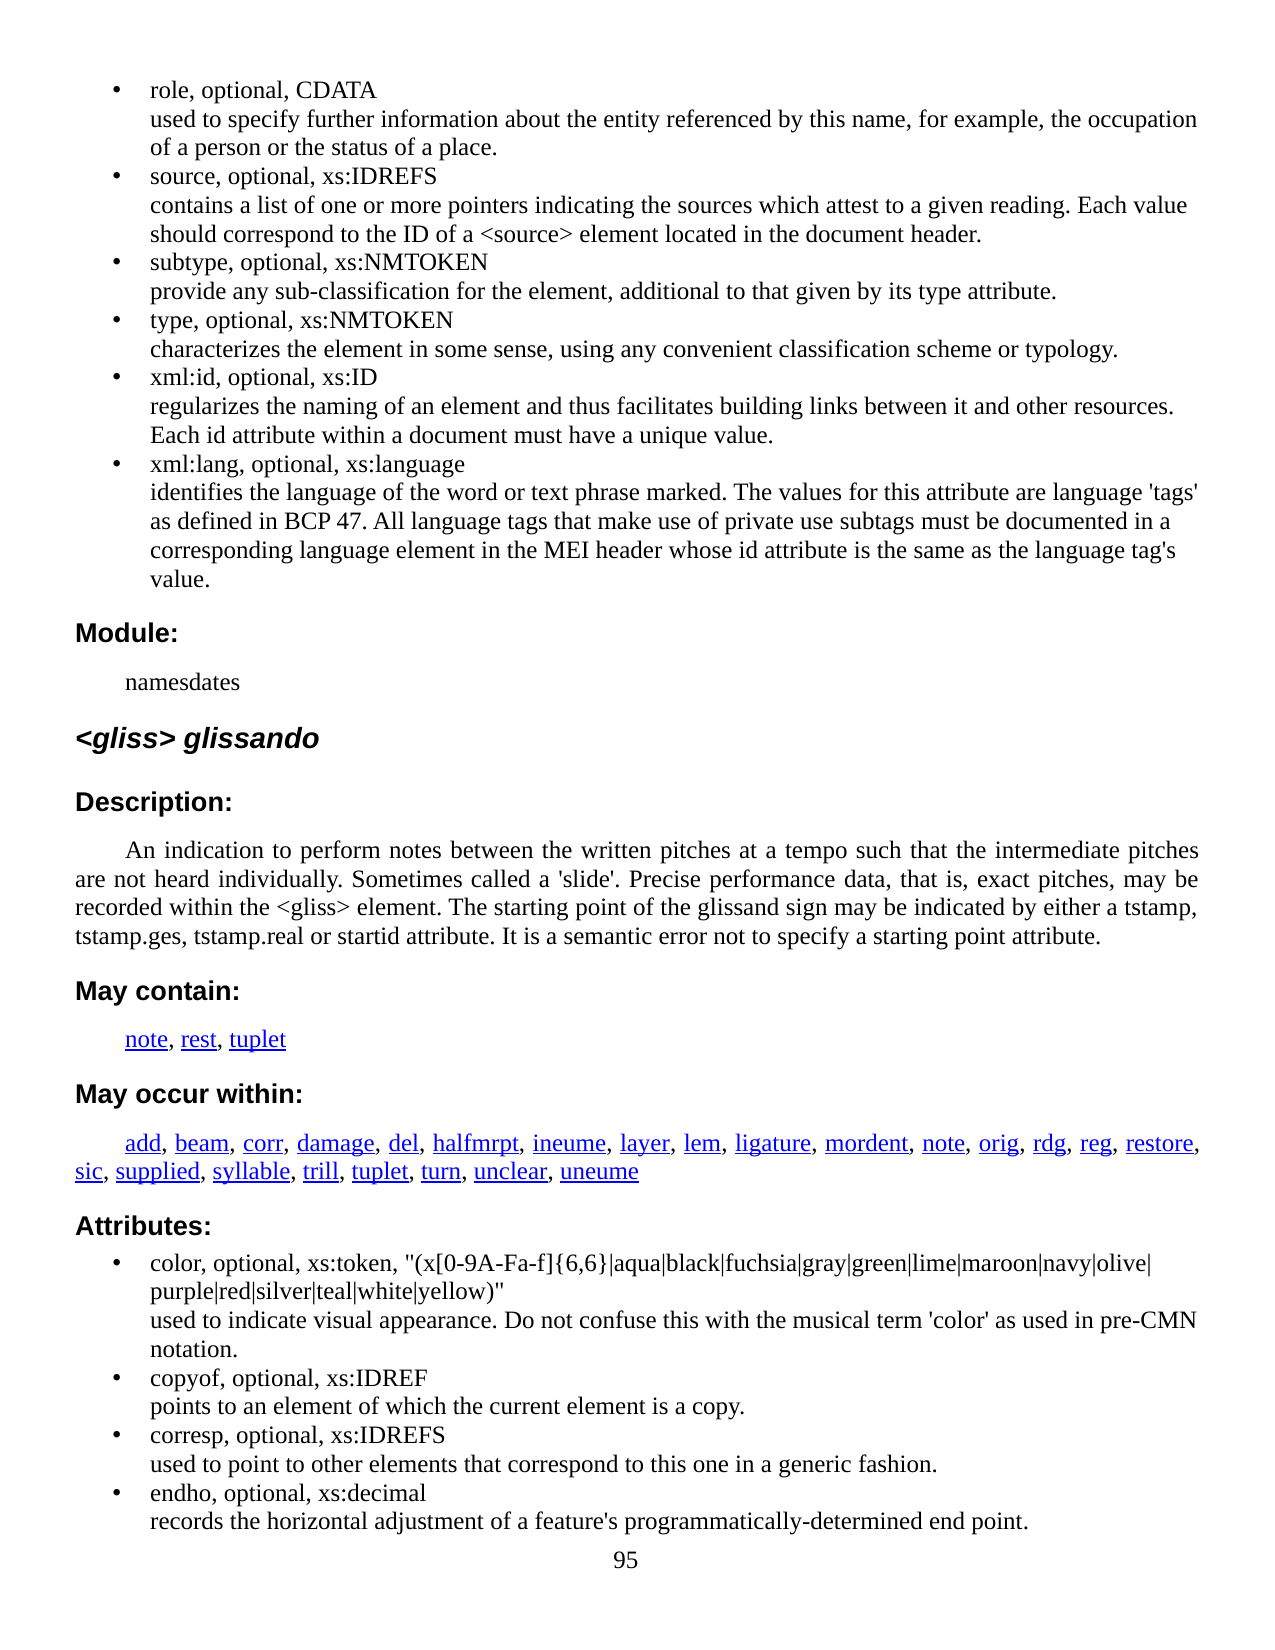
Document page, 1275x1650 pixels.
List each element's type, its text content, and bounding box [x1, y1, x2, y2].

text An indication to perform notes between the written pitches at a tempo such that the intermediate pitches are not heard individually. Sometimes called a 'slide'. Precise performance data, that is, exact pitches, may be recorded within the <gliss> element. The starting point of the glissand sign may be indicated by either a tstamp, tstamp.ges, tstamp.real or startid attribute. It is a semantic error not to specify a starting point attribute. [75, 835, 1200, 950]
subtitle Attributes: [75, 1210, 1200, 1241]
list role, optional, CDATA used to specify further information about the entity referenced by this name, for example, the occupation of a person or the status of a place. [112, 75, 1200, 161]
subtitle <gliss> glissando [75, 721, 1200, 754]
list xml:id, optional, xs:ID regularizes the naming of an element and thus facilitates building links between it and other resources. Each id attribute within a document must have a unique value. [112, 362, 1200, 449]
list type, optional, xs:NMTOKEN characterizes the element in some sense, using any convenient classification scheme or typology. [112, 305, 1200, 362]
list color, optional, xs:token, "(x[0-9A-Fa-f]{6,6}|aqua|black|fuchsia|gray|green|lime|maroon|navy|olive|purple|red|silver|teal|white|yellow)" used to indicate visual appearance. Do not confuse this with the musical term 'color' as used in pre-CMN notation. [112, 1248, 1200, 1363]
text namesdates [75, 667, 1200, 696]
list copyof, optional, xs:IDREF points to an element of which the current element is a copy. [112, 1363, 1200, 1420]
subtitle May occur within: [75, 1078, 1200, 1109]
list subtype, optional, xs:NMTOKEN provide any sub-classification for the element, additional to that given by its type attribute. [112, 247, 1200, 305]
text add, beam, corr, damage, del, halfmrpt, ineume, layer, lem, ligature, mordent, note, orig, rdg, reg, restore, sic, supplied, syllable, trill, tuplet, turn, unclear, uneume [75, 1128, 1200, 1185]
list corresp, optional, xs:IDREFS used to point to other elements that correspond to this one in a generic fashion. [112, 1420, 1200, 1478]
list endho, optional, xs:decimal records the horizontal adjustment of a feature's programmatically-determined end point. [112, 1478, 1200, 1535]
subtitle May contain: [75, 975, 1200, 1006]
subtitle Module: [75, 617, 1200, 649]
list source, optional, xs:IDREFS contains a list of one or more pointers indicating the sources which attest to a given reading. Each value should correspond to the ID of a <source> element located in the document header. [112, 161, 1200, 247]
list xml:lang, optional, xs:language identifies the language of the word or text phrase marked. The values for this attribute are language 'tags' as defined in BCP 47. All language tags that make use of private use subtags must be documented in a corresponding language element in the MEI header whose id attribute is the same as the language tag's value. [112, 449, 1200, 592]
text note, rest, tuplet [75, 1024, 1200, 1053]
subtitle Description: [75, 786, 1200, 817]
